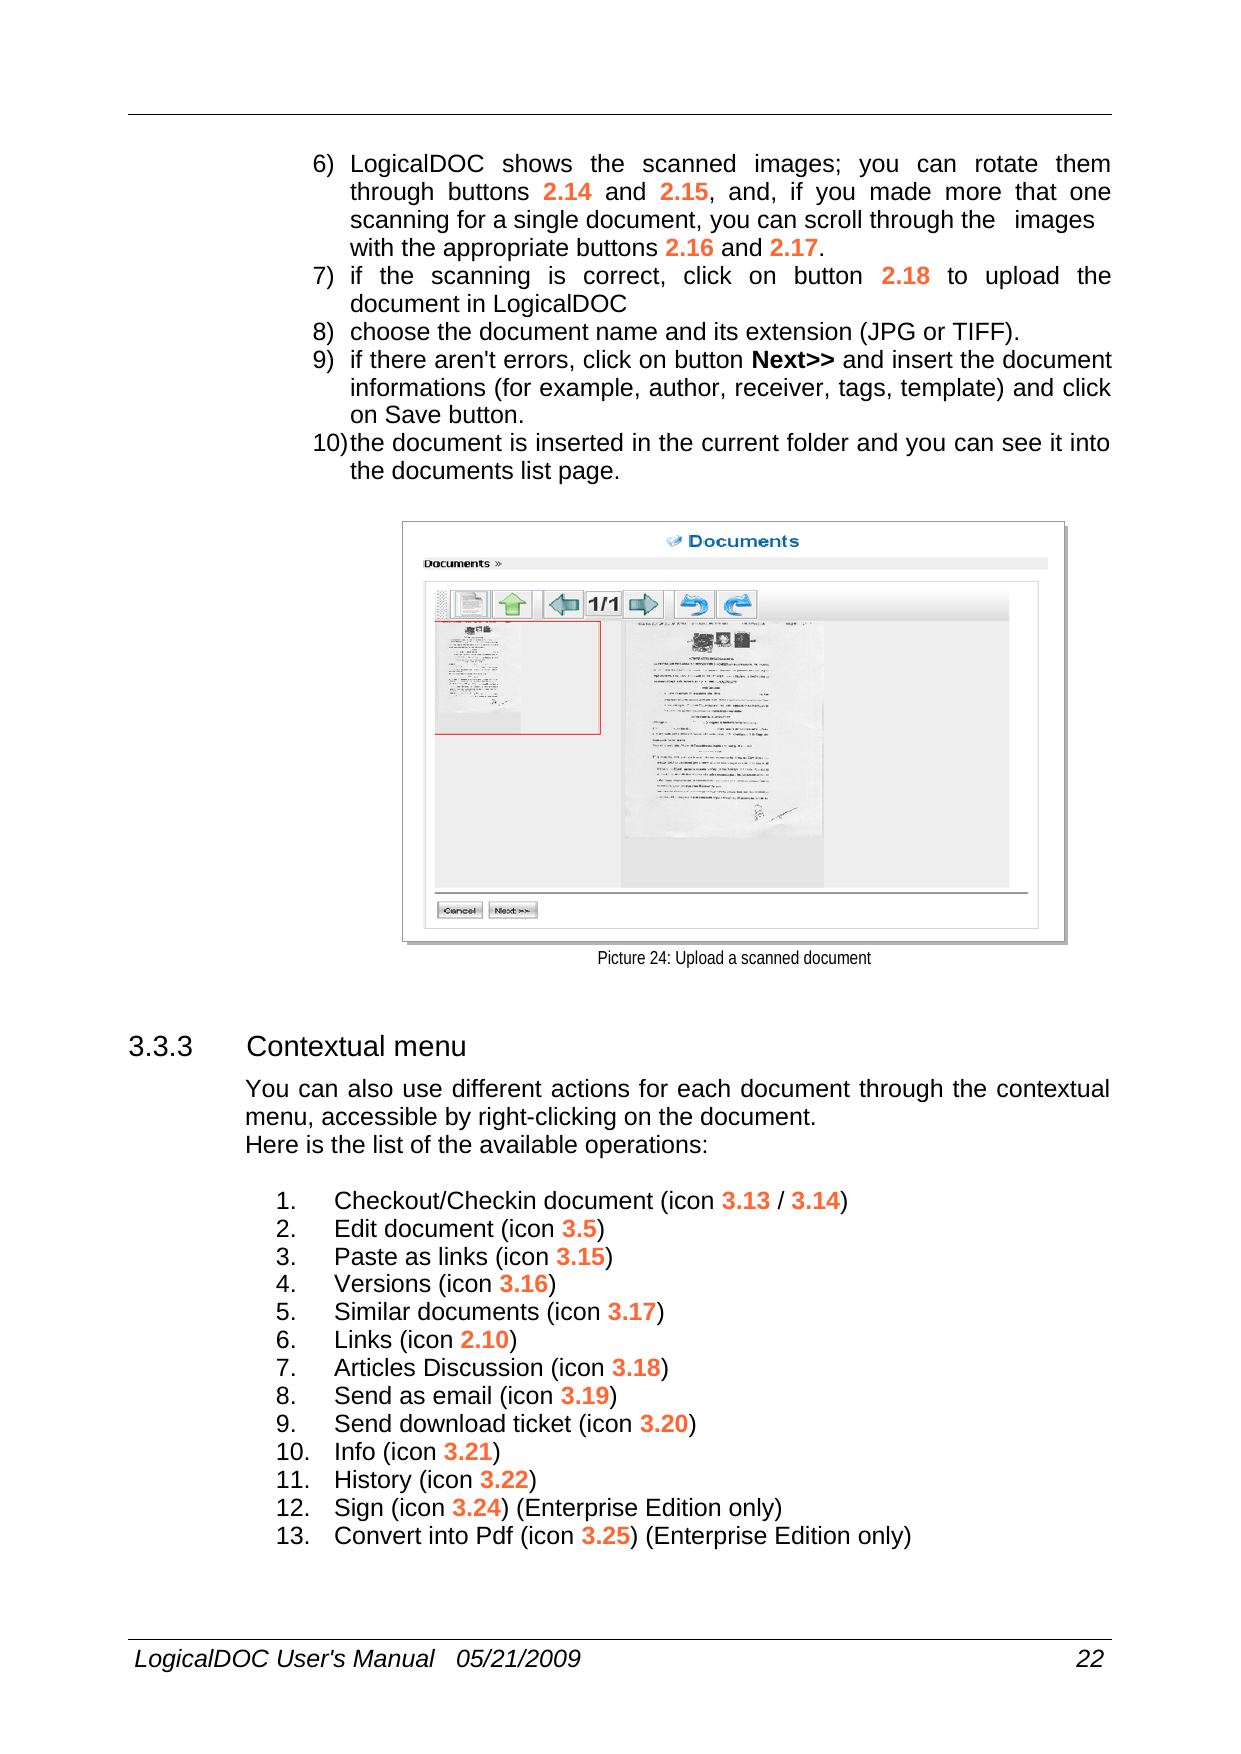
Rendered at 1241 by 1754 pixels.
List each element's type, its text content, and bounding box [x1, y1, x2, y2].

text 4. Versions (icon 3.16) [276, 1270, 1112, 1298]
list choose the document name and its extension (JPG or TIFF). [312, 317, 1112, 345]
text 12. Sign (icon 3.24) (Enterprise Edition only) [276, 1493, 1112, 1521]
text Picture 24: Upload a scanned document [402, 942, 1066, 968]
list LogicalDOC shows the scanned images; you can rotate them through buttons 2.14 and 2.15, and, if you made more that one scanning for a single document, you can scroll through the images with the appropriate buttons 2.16 and 2.17. [312, 150, 1112, 262]
text 10. Info (icon 3.21) [276, 1438, 1112, 1466]
subtitle Contextual menu [128, 1030, 1112, 1062]
text 2. Edit document (icon 3.5) [276, 1214, 1112, 1242]
text 1. Checkout/Checkin document (icon 3.13 / 3.14) [276, 1186, 1112, 1214]
text 6. Links (icon 2.10) [276, 1326, 1112, 1354]
text 8. Send as email (icon 3.19) [276, 1382, 1112, 1410]
text 13. Convert into Pdf (icon 3.25) (Enterprise Edition only) [276, 1521, 1112, 1549]
text 7. Articles Discussion (icon 3.18) [276, 1354, 1112, 1382]
list if the scanning is correct, click on button 2.18 to upload the document in LogicalDOC [312, 262, 1112, 317]
text Here is the list of the available operations: [245, 1131, 1112, 1158]
text 11. History (icon 3.22) [276, 1466, 1112, 1493]
text 5. Similar documents (icon 3.17) [276, 1298, 1112, 1326]
list the document is inserted in the current folder and you can see it into the documents list page. [312, 429, 1112, 485]
text 3. Paste as links (icon 3.15) [276, 1242, 1112, 1270]
text 9. Send download ticket (icon 3.20) [276, 1410, 1112, 1438]
list if there aren't errors, click on button Next>> and insert the document informations (for example, author, receiver, tags, template) and click on Save button. [312, 345, 1112, 429]
text You can also use different actions for each document through the contextual menu, accessible by right-clicking on the document. [245, 1075, 1112, 1131]
